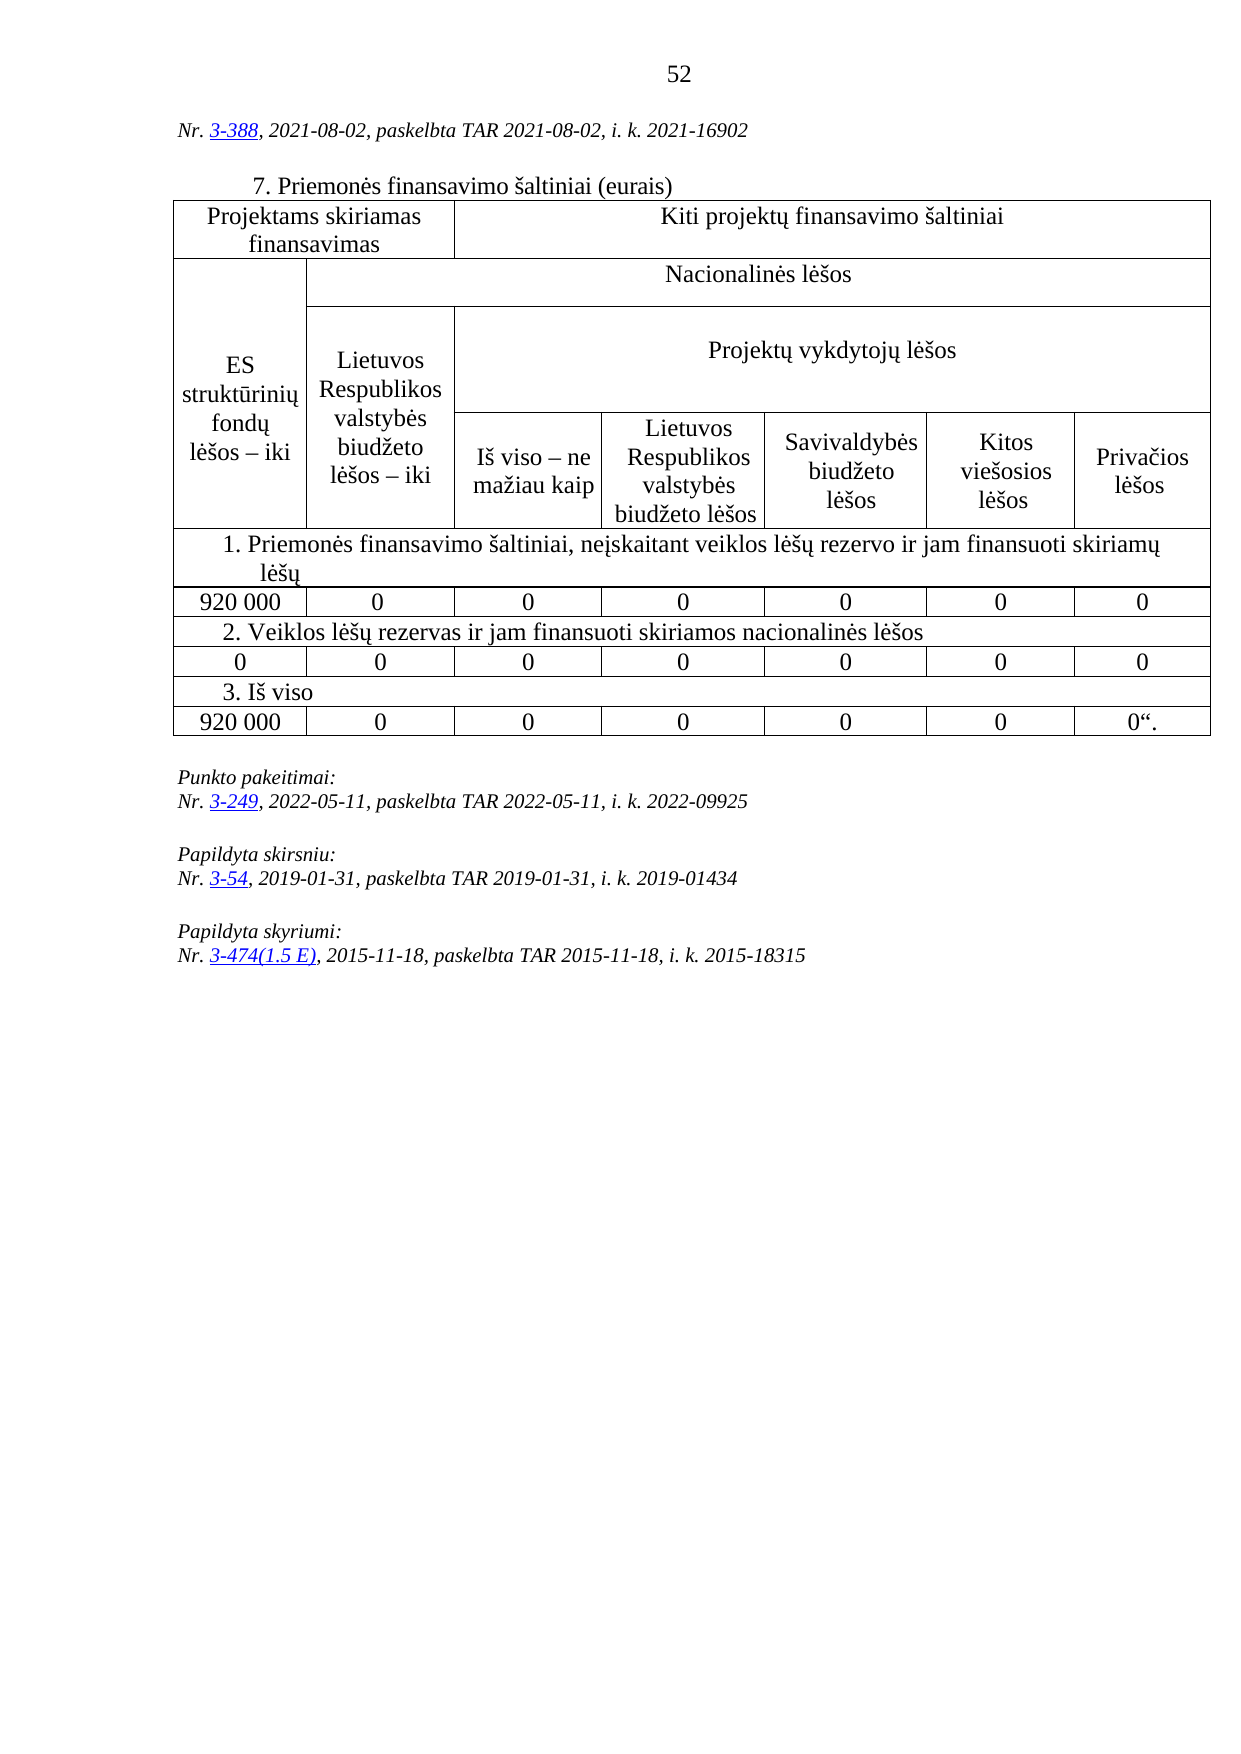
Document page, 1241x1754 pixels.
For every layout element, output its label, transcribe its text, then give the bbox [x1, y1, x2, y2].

text Punkto pakeitimai: [177, 765, 1181, 789]
table_cell 2. Veiklos lėšų rezervas ir jam finansuoti skiriamos nacionalinės lėšos [174, 617, 1210, 646]
table_cell Privačios lėšos [1075, 413, 1210, 528]
table_cell 0 [455, 707, 601, 735]
table_cell Lietuvos Respublikos valstybės biudžeto lėšos – iki [307, 307, 454, 528]
table_cell ES struktūrinių fondų lėšos – iki [174, 259, 306, 528]
table_cell 0 [927, 647, 1074, 676]
table_cell 0 [602, 707, 764, 735]
table_header Projektams skiriamas finansavimas [174, 201, 454, 258]
table_cell Lietuvos Respublikos valstybės biudžeto lėšos [602, 413, 764, 528]
table_cell 0“. [1075, 707, 1210, 735]
table_cell Projektų vykdytojų lėšos [455, 307, 1210, 412]
text Nr. 3-249, 2022-05-11, paskelbta TAR 2022-05-11, i. k. 2022-09925 [177, 789, 1181, 813]
table_cell 3. Iš viso [174, 677, 1210, 706]
table_cell 0 [765, 588, 926, 616]
table_cell 920 000 [174, 707, 306, 735]
text 7. Priemonės finansavimo šaltiniai (eurais) [252, 171, 1181, 200]
table_cell 0 [174, 647, 306, 676]
table_cell 0 [765, 707, 926, 735]
table_cell 0 [602, 647, 764, 676]
table_cell Nacionalinės lėšos [307, 259, 1210, 306]
table_cell 0 [1075, 647, 1210, 676]
text Nr. 3-54, 2019-01-31, paskelbta TAR 2019-01-31, i. k. 2019-01434 [177, 866, 1181, 890]
table_cell 0 [307, 707, 454, 735]
table_cell 0 [1075, 588, 1210, 616]
table_header Kiti projektų finansavimo šaltiniai [455, 201, 1210, 258]
table_cell 0 [455, 647, 601, 676]
table_cell 0 [602, 588, 764, 616]
table_cell 0 [455, 588, 601, 616]
table_cell 1. Priemonės finansavimo šaltiniai, neįskaitant veiklos lėšų rezervo ir jam finansuoti skiriamų lėšų [174, 529, 1210, 586]
table_cell 0 [765, 647, 926, 676]
table_cell 0 [927, 588, 1074, 616]
table_cell 920 000 [174, 588, 306, 616]
table_cell 0 [307, 588, 454, 616]
text Nr. 3-388, 2021-08-02, paskelbta TAR 2021-08-02, i. k. 2021-16902 [177, 118, 1181, 142]
text Papildyta skyriumi: [177, 919, 1181, 943]
text Nr. 3-474(1.5 E), 2015-11-18, paskelbta TAR 2015-11-18, i. k. 2015-18315 [177, 943, 1181, 967]
table_cell Iš viso – ne mažiau kaip [455, 413, 601, 528]
table_cell 0 [927, 707, 1074, 735]
text Papildyta skirsniu: [177, 842, 1181, 866]
table_cell 0 [307, 647, 454, 676]
table_cell Savivaldybės biudžeto lėšos [765, 413, 926, 528]
table_cell Kitos viešosios lėšos [927, 413, 1074, 528]
